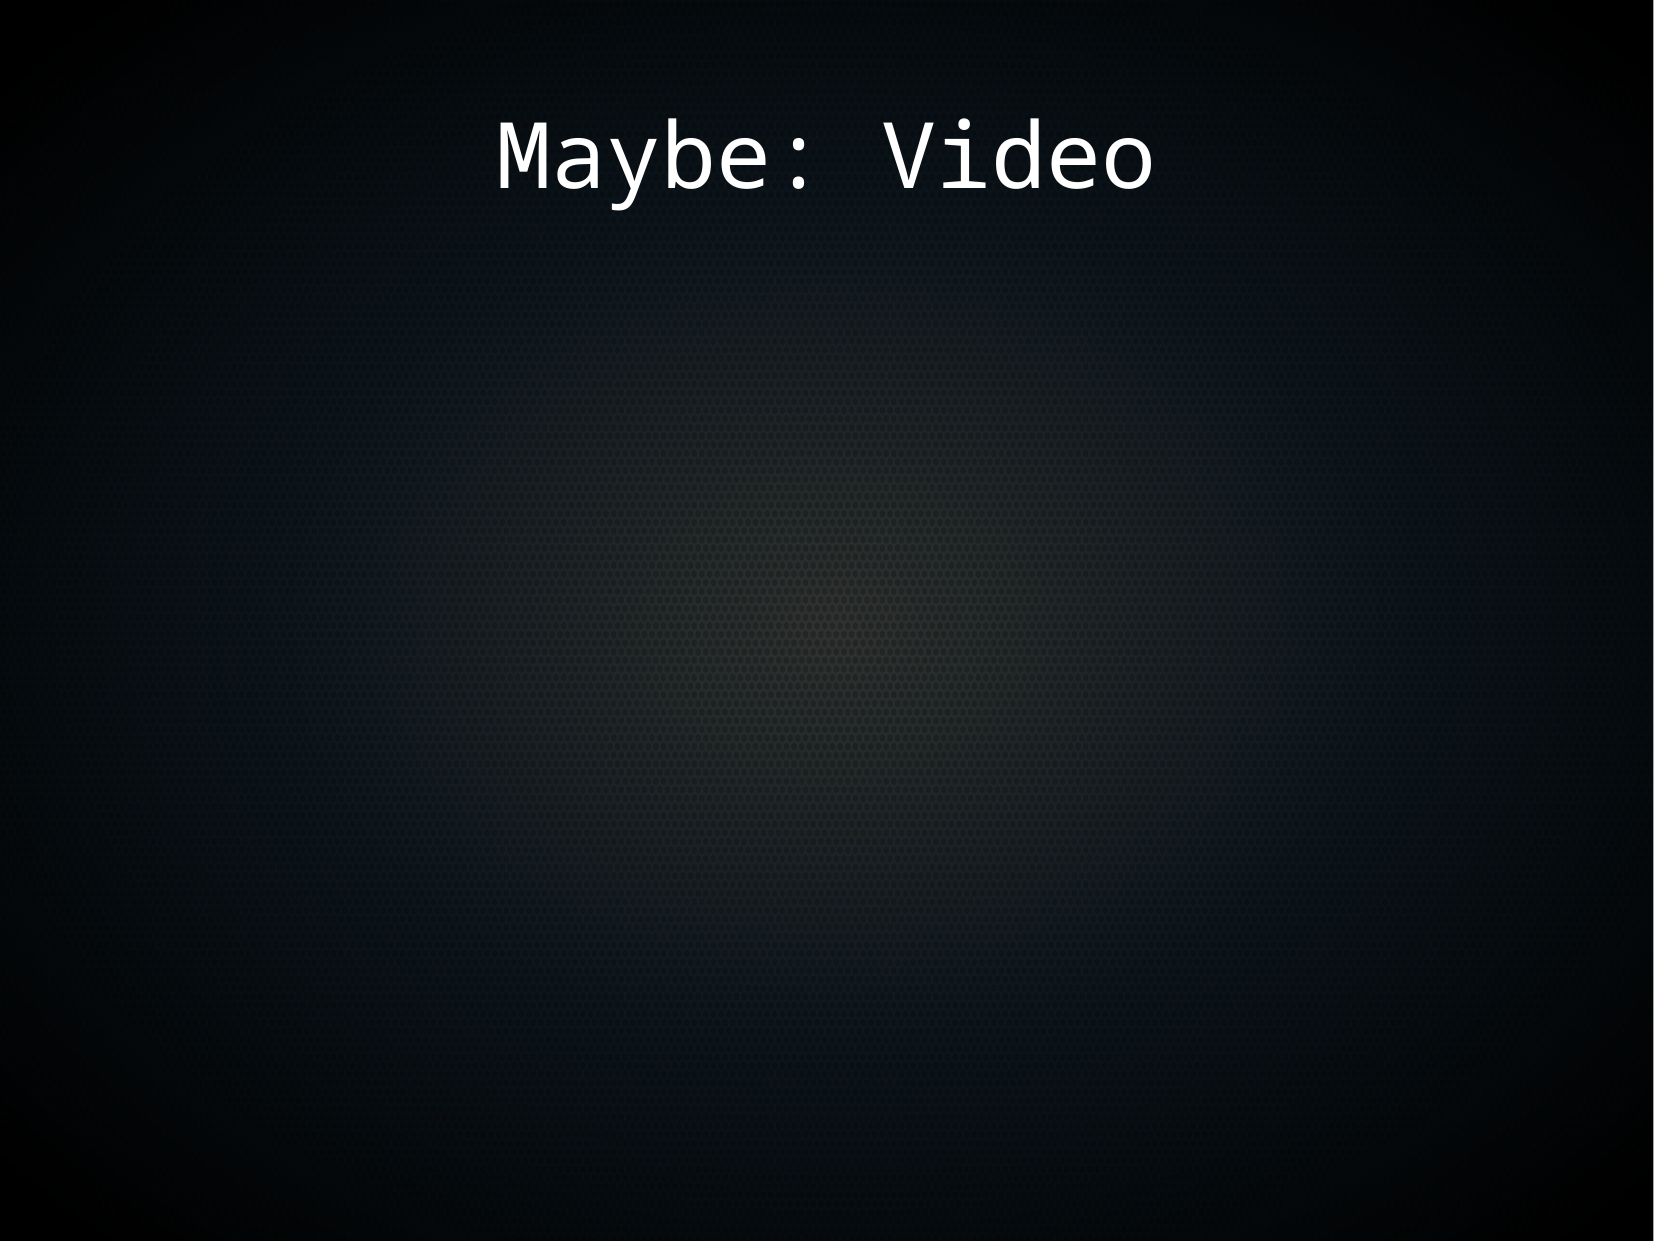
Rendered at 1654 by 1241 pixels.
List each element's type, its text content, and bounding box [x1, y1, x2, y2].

title Maybe: Video [82, 49, 1571, 257]
picture [0, 0, 1654, 1241]
